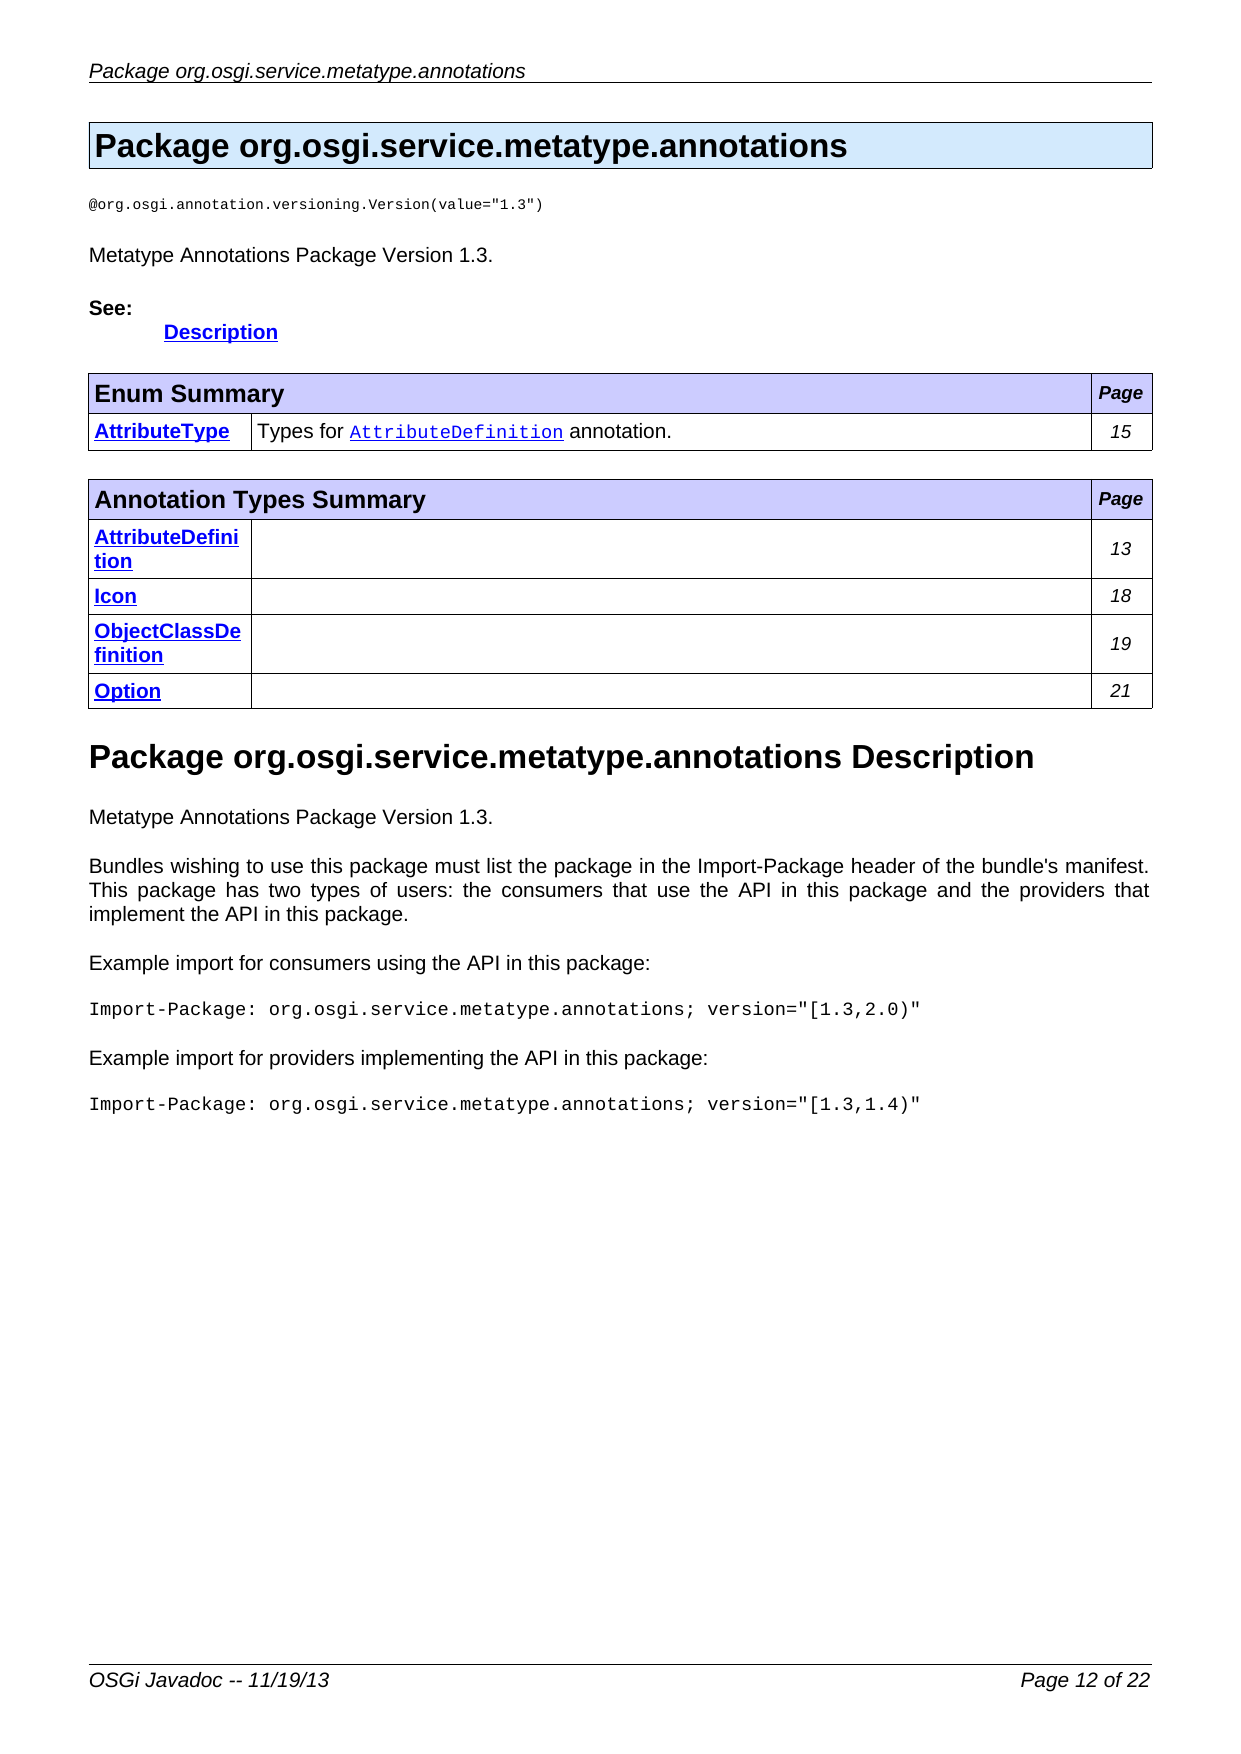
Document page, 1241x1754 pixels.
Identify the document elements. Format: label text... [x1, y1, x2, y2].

text Import-Package: org.osgi.service.metatype.annotations; version="[1.3,2.0)" [88, 1000, 1152, 1021]
text Import-Package: org.osgi.service.metatype.annotations; version="[1.3,1.4)" [88, 1095, 1152, 1116]
text @org.osgi.annotation.versioning.Version(value="1.3") [88, 197, 1152, 213]
table_cell 16 [1092, 414, 1152, 449]
text See: [88, 296, 1152, 320]
table_header Page [1092, 374, 1152, 413]
text Example import for consumers using the API in this package: [88, 951, 1152, 975]
table_cell Icon [89, 579, 251, 613]
table_header Enum Summary [89, 374, 1091, 413]
table_cell [252, 674, 1091, 708]
table_cell AttributeType [89, 414, 251, 449]
table_header Page [1092, 480, 1152, 519]
table_cell [252, 579, 1091, 613]
table_cell Types for AttributeDefinition annotation. [252, 414, 1091, 449]
text Package org.osgi.service.metatype.annotations Description [88, 737, 1152, 776]
table_header Annotation Types Summary [89, 480, 1091, 519]
table_cell [252, 615, 1091, 673]
table_cell ObjectClassDefinition [89, 615, 251, 673]
text Description [163, 320, 1152, 344]
subtitle Package org.osgi.service.metatype.annotations [90, 123, 1152, 168]
table_cell AttributeDefinition [89, 520, 251, 578]
text Bundles wishing to use this package must list the package in the Import-Package header of the bundle's manifest. This package has two types of users: the consumers that use the API in this package and the providers that implement the API in this package. [88, 854, 1152, 926]
table_cell 13 [1092, 520, 1152, 578]
table_cell Option [89, 674, 251, 708]
text Metatype Annotations Package Version 1.3. [88, 805, 1152, 829]
text Example import for providers implementing the API in this package: [88, 1046, 1152, 1070]
table_cell 24 [1092, 615, 1152, 673]
table_cell 26 [1092, 674, 1152, 708]
table_cell 18 [1092, 579, 1152, 613]
table_cell [252, 520, 1091, 578]
text Metatype Annotations Package Version 1.3. [88, 243, 1152, 267]
